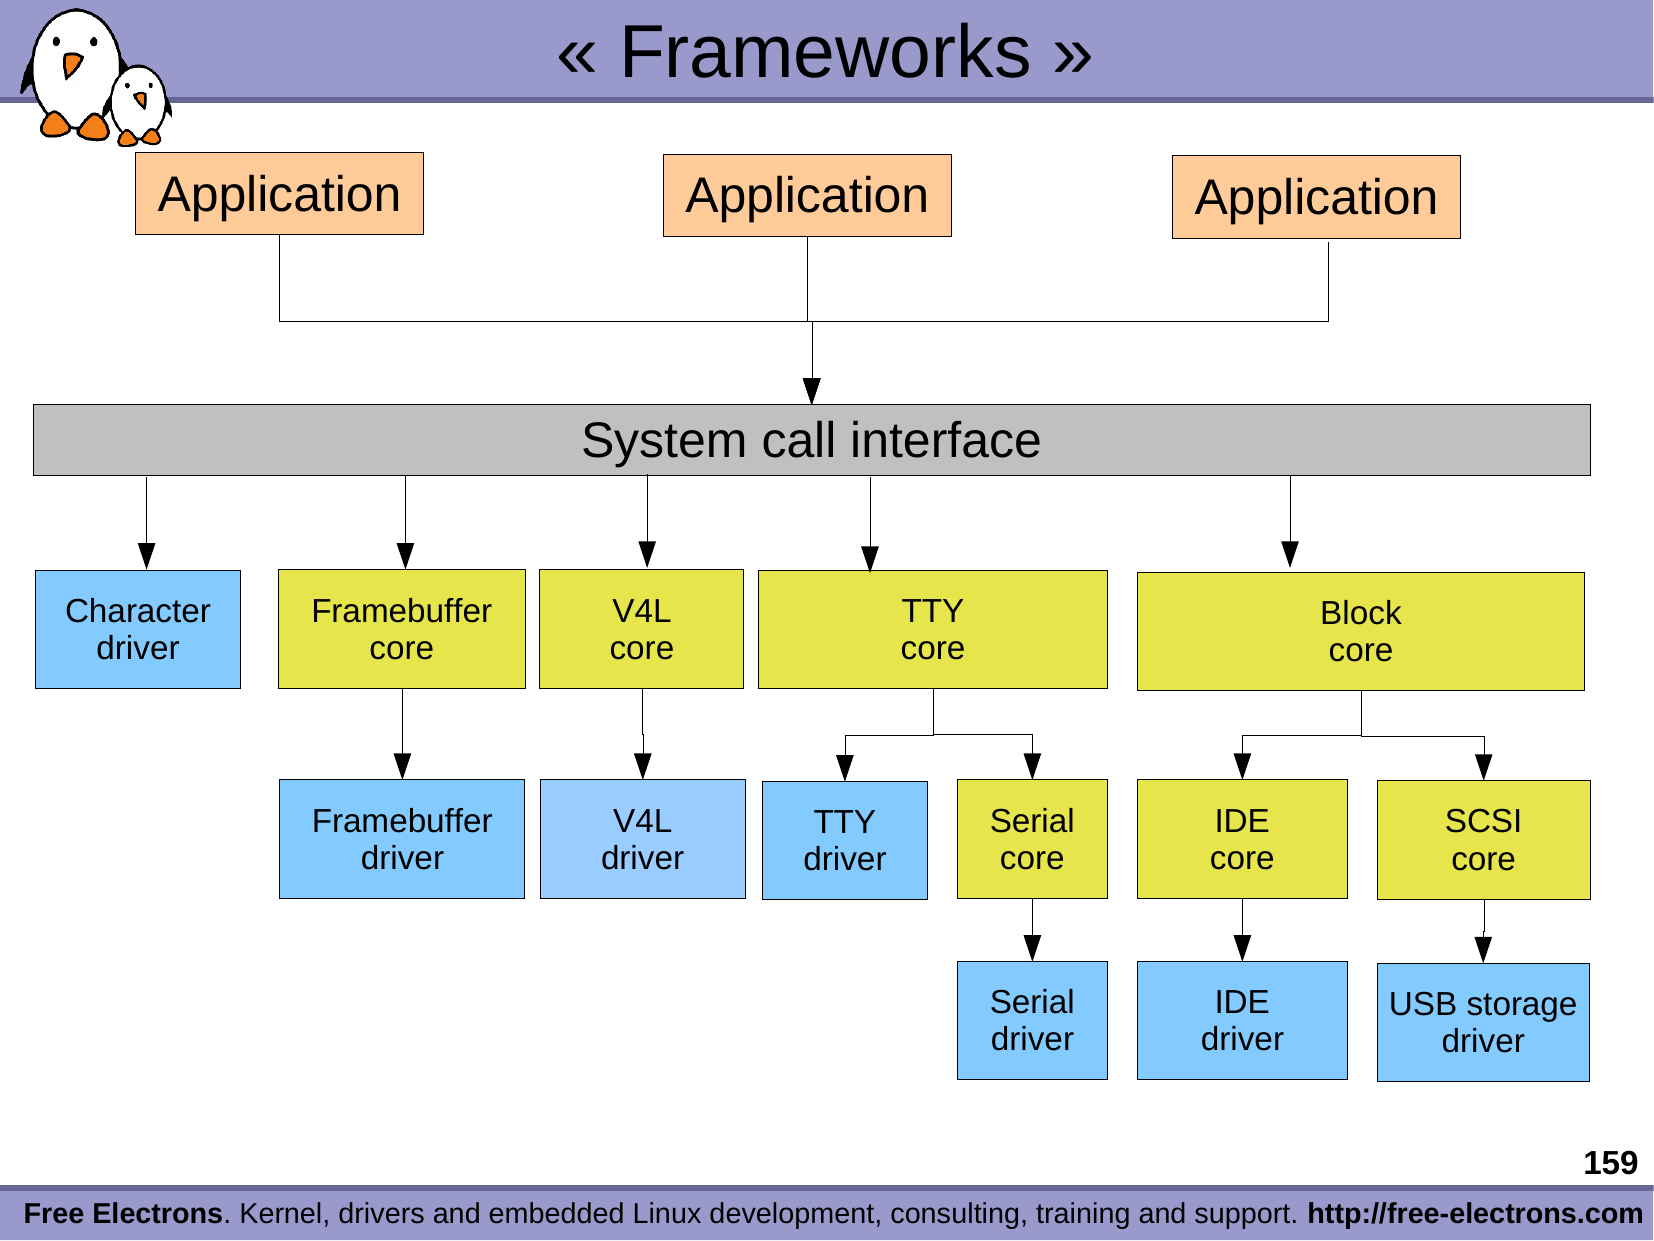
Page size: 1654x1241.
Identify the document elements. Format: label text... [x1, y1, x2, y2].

text_box TTY driver [762, 781, 928, 900]
picture [20, 98, 172, 147]
text_box V4L core [539, 569, 744, 689]
text_box Application [135, 152, 424, 235]
title « Frameworks » [0, 4, 1631, 98]
text_box Framebuffer driver [279, 779, 525, 899]
text_box Character driver [35, 570, 241, 689]
text_box Serial core [957, 779, 1108, 899]
text_box IDE driver [1137, 961, 1348, 1080]
text_box SCSI core [1377, 780, 1591, 900]
text_box Application [1172, 155, 1461, 239]
text_box Application [663, 154, 952, 237]
text_box IDE core [1137, 779, 1348, 899]
text_box Block core [1137, 572, 1585, 691]
text_box V4L driver [540, 779, 746, 899]
text_box TTY core [758, 570, 1108, 689]
text_box Framebuffer core [278, 569, 526, 689]
text_box System call interface [33, 404, 1591, 476]
text_box Serial driver [957, 961, 1108, 1080]
text_box USB storage driver [1377, 963, 1590, 1082]
